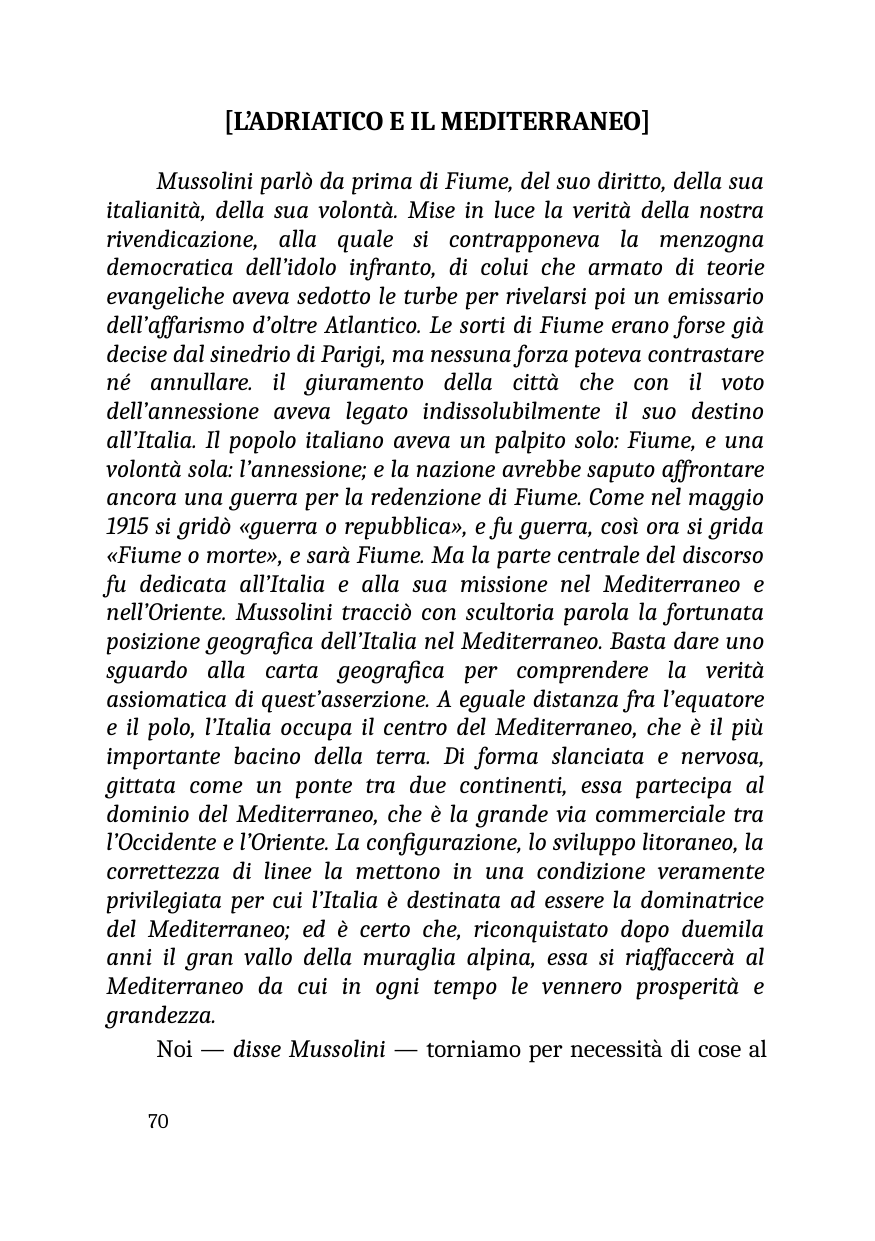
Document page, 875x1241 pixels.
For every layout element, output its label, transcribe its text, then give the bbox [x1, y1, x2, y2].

text Mussolini parlò da prima di Fiume, del suo diritto, della sua italianità, della sua volontà. Mise in luce la verità della nostra rivendicazione, alla quale si contrapponeva la menzogna democratica dell’idolo infranto, di colui che armato di teorie evangeliche aveva sedotto le turbe per rivelarsi poi un emissario dell’affarismo d’oltre Atlantico. Le sorti di Fiume erano forse già decise dal sinedrio di Parigi, ma nessuna forza poteva contrastare né annullare. il giuramento della città che con il voto dell’annessione aveva legato indissolubilmente il suo destino all’Italia. Il popolo italiano aveva un palpito solo: Fiume, e una volontà sola: l’annessione; e la nazione avrebbe saputo affrontare ancora una guerra per la redenzione di Fiume. Come nel maggio 1915 si gridò «guerra o repubblica», e fu guerra, così ora si grida «Fiume o morte», e sarà Fiume. Ma la parte centrale del discorso fu dedicata all’Italia e alla sua missione nel Mediterraneo e nell’Oriente. Mussolini tracciò con scultoria parola la fortunata posizione geografica dell’Italia nel Mediterraneo. Basta dare uno sguardo alla carta geografica per comprendere la verità assiomatica di quest’asserzione. A eguale distanza fra l’equatore e il polo, l’Italia occupa il centro del Mediterraneo, che è il più importante bacino della terra. Di forma slanciata e nervosa, gittata come un ponte tra due continenti, essa partecipa al dominio del Mediterraneo, che è la grande via commerciale tra l’Occidente e l’Oriente. La configurazione, lo sviluppo litoraneo, la correttezza di linee la mettono in una condizione veramente privilegiata per cui l’Italia è destinata ad essere la dominatrice del Mediterraneo; ed è certo che, riconquistato dopo duemila anni il gran vallo della muraglia alpina, essa si riaffaccerà al Mediterraneo da cui in ogni tempo le vennero prosperità e grandezza. [106, 167, 768, 1029]
text Noi — disse Mussolini — torniamo per necessità di cose al [106, 1035, 768, 1064]
subtitle [L’ADRIATICO E IL MEDITERRANEO] [106, 106, 768, 137]
